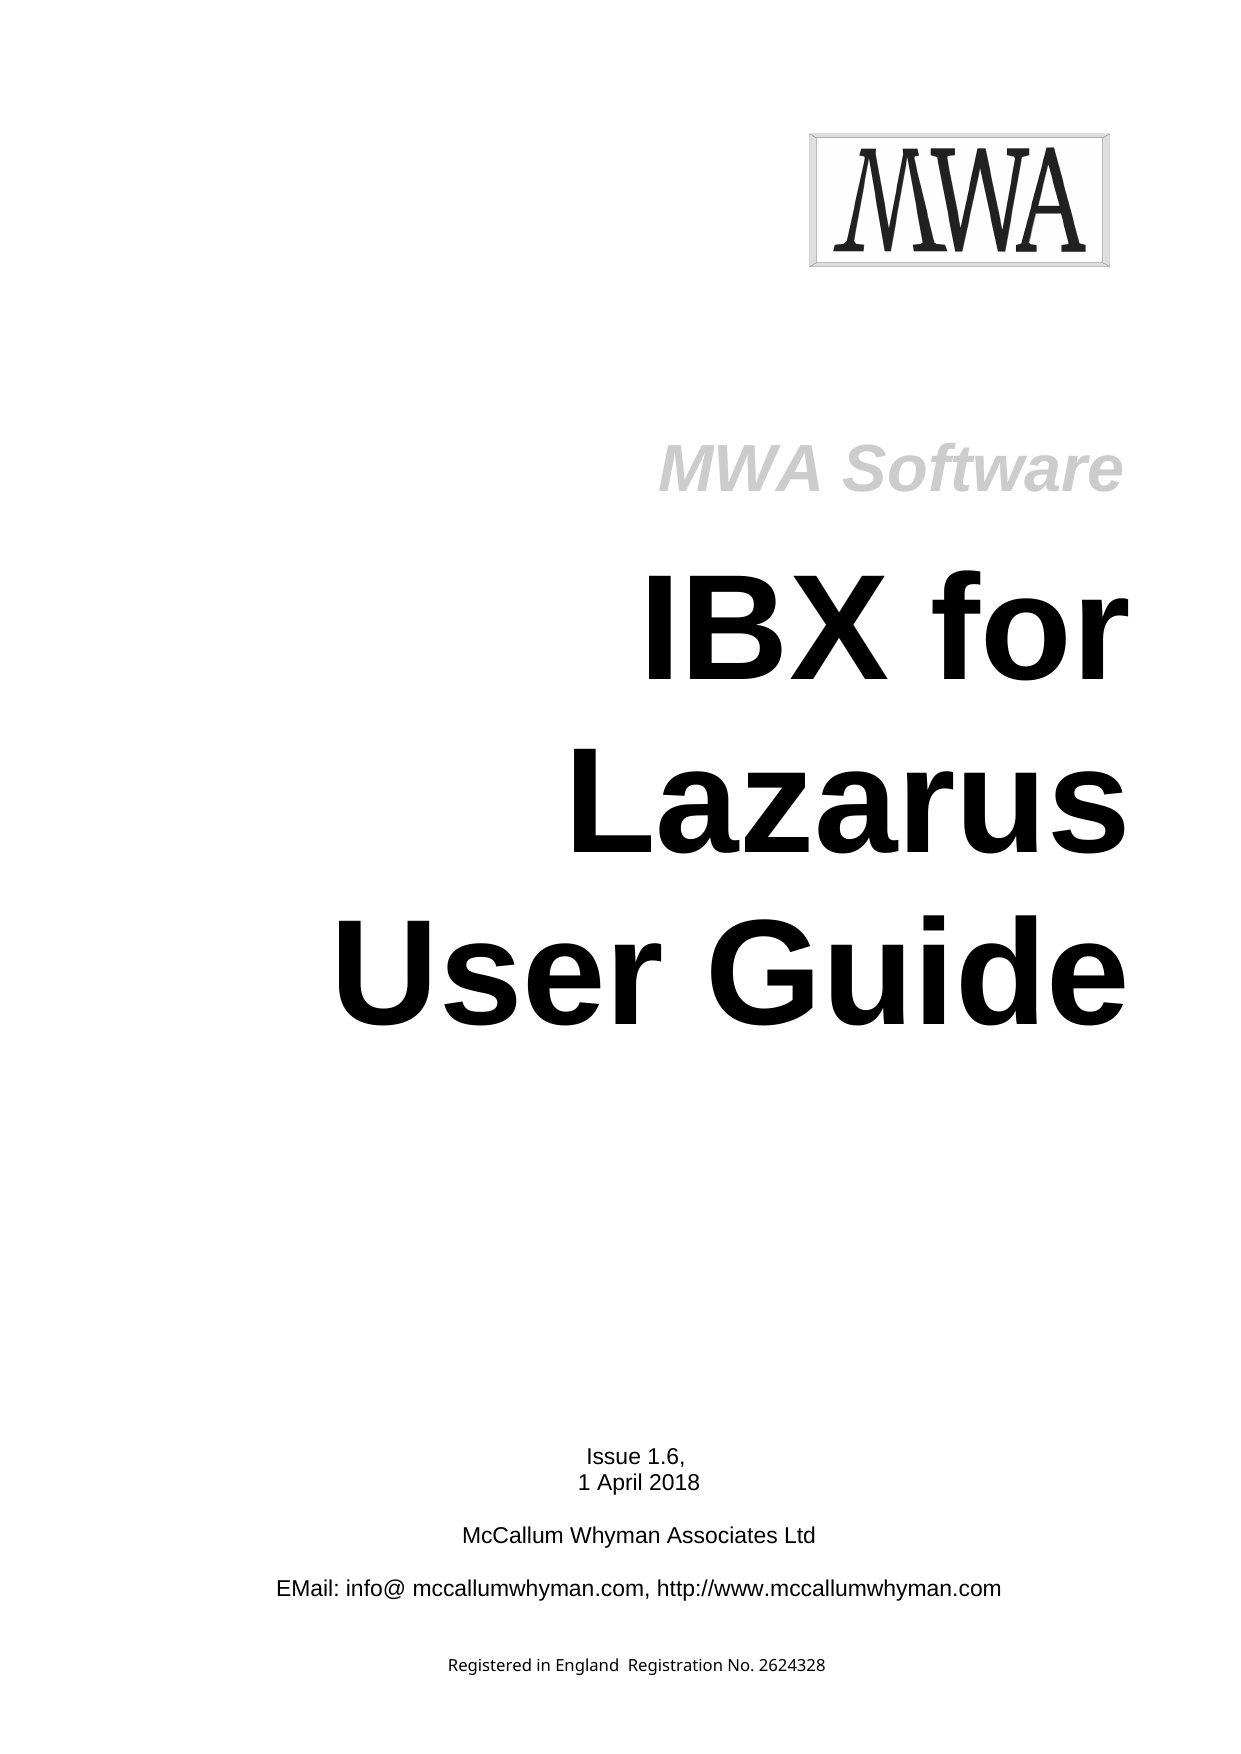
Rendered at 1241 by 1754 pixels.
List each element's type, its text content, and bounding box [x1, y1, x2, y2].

text IBX for Lazarus User Guide [155, 505, 1131, 1056]
text Issue 1.6, [150, 1443, 1128, 1469]
text EMail: info@ mccallumwhyman.com, http://www.mccallumwhyman.com [150, 1574, 1128, 1601]
text MWA Software [230, 429, 1131, 505]
text 1 April 2018 [150, 1469, 1128, 1496]
text McCallum Whyman Associates Ltd [150, 1522, 1128, 1548]
